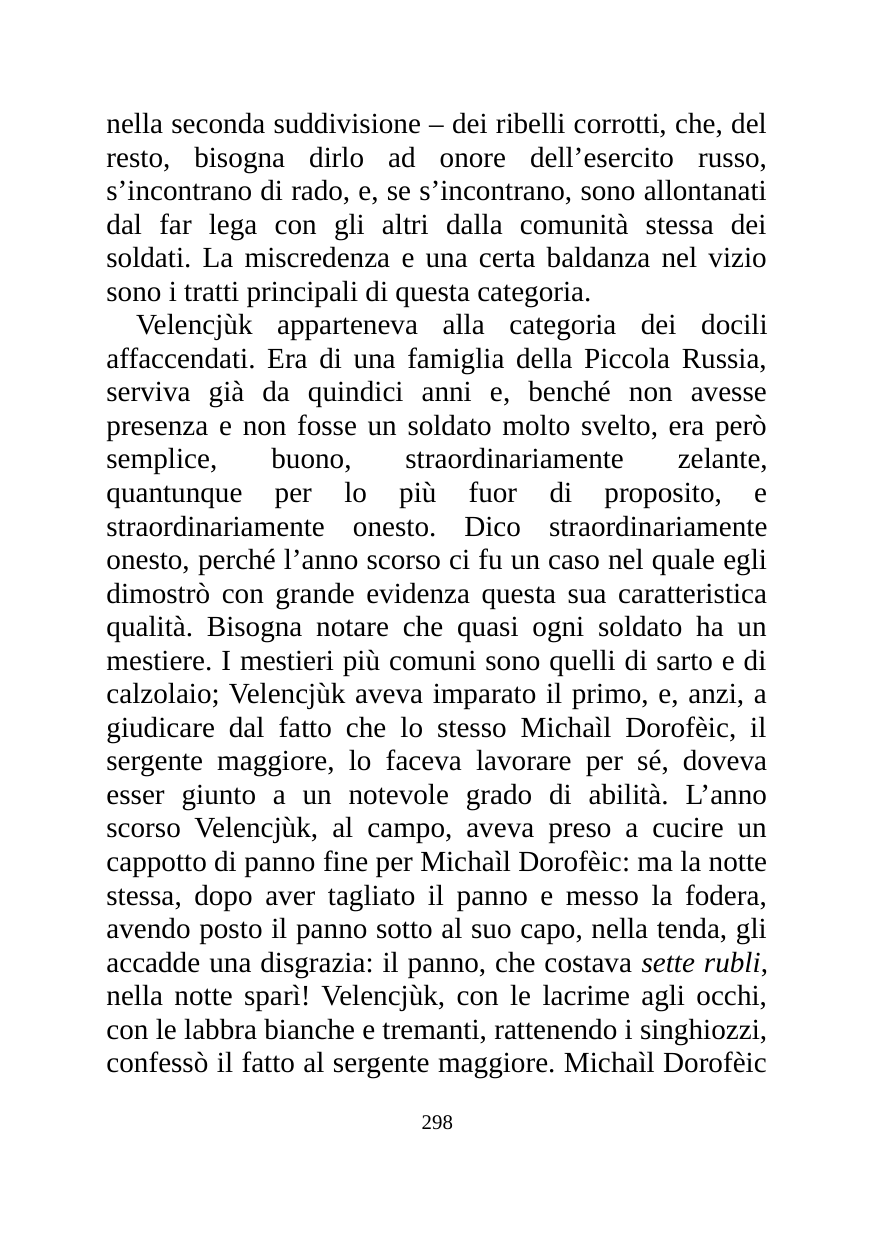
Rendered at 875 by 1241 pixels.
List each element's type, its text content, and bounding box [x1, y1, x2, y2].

text Velencjùk apparteneva alla categoria dei docili affaccendati. Era di una famiglia della Piccola Russia, serviva già da quindici anni e, benché non avesse presenza e non fosse un soldato molto svelto, era però semplice, buono, straordinariamente zelante, quantunque per lo più fuor di proposito, e straordinariamente onesto. Dico straordinariamente onesto, perché l’anno scorso ci fu un caso nel quale egli dimostrò con grande evidenza questa sua caratteristica qualità. Bisogna notare che quasi ogni soldato ha un mestiere. I mestieri più comuni sono quelli di sarto e di calzolaio; Velencjùk aveva imparato il primo, e, anzi, a giudicare dal fatto che lo stesso Michaìl Dorofèic, il sergente maggiore, lo faceva lavorare per sé, doveva esser giunto a un notevole grado di abilità. L’anno scorso Velencjùk, al campo, aveva preso a cucire un cappotto di panno fine per Michaìl Dorofèic: ma la notte stessa, dopo aver tagliato il panno e messo la fodera, avendo posto il panno sotto al suo capo, nella tenda, gli accadde una disgrazia: il panno, che costava sette rubli, nella notte sparì! Velencjùk, con le lacrime agli occhi, con le labbra bianche e tremanti, rattenendo i singhiozzi, confessò il fatto al sergente maggiore. Michaìl Dorofèic [106, 307, 768, 1079]
text nella seconda suddivisione – dei ribelli corrotti, che, del resto, bisogna dirlo ad onore dell’esercito russo, s’incontrano di rado, e, se s’incontrano, sono allontanati dal far lega con gli altri dalla comunità stessa dei soldati. La miscredenza e una certa baldanza nel vizio sono i tratti principali di questa categoria. [106, 106, 768, 307]
